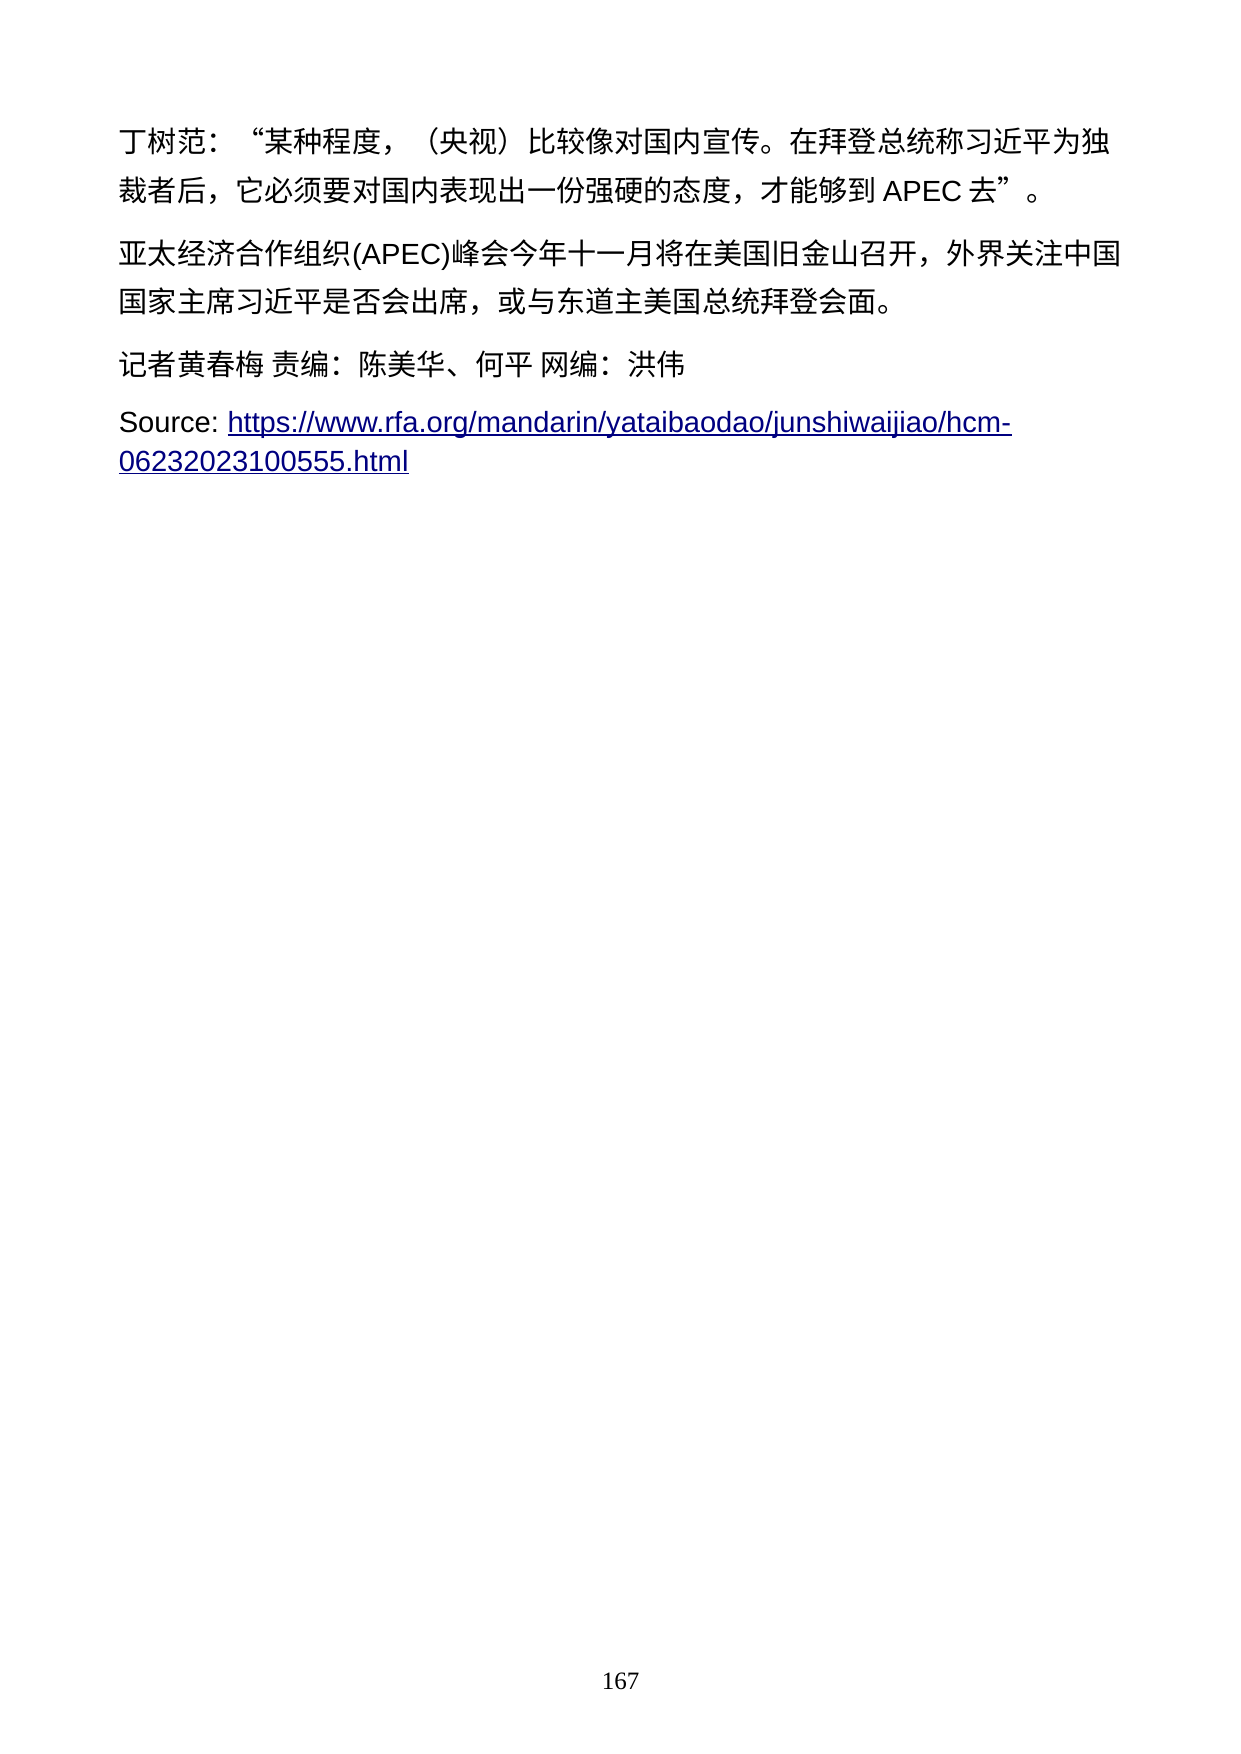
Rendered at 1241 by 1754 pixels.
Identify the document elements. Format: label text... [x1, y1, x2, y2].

text Source: https://www.rfa.org/mandarin/yataibaodao/junshiwaijiao/hcm-06232023100555.html [118, 405, 1122, 477]
text 丁树范：“某种程度，（央视）比较像对国内宣传。在拜登总统称习近平为独裁者后，它必须要对国内表现出一份强硬的态度，才能够到APEC去”。 [118, 118, 1122, 209]
text 亚太经济合作组织(APEC)峰会今年十一月将在美国旧金山召开，外界关注中国国家主席习近平是否会出席，或与东道主美国总统拜登会面。 [118, 230, 1122, 321]
text 记者黄春梅 责编：陈美华、何平 网编：洪伟 [118, 342, 1122, 384]
